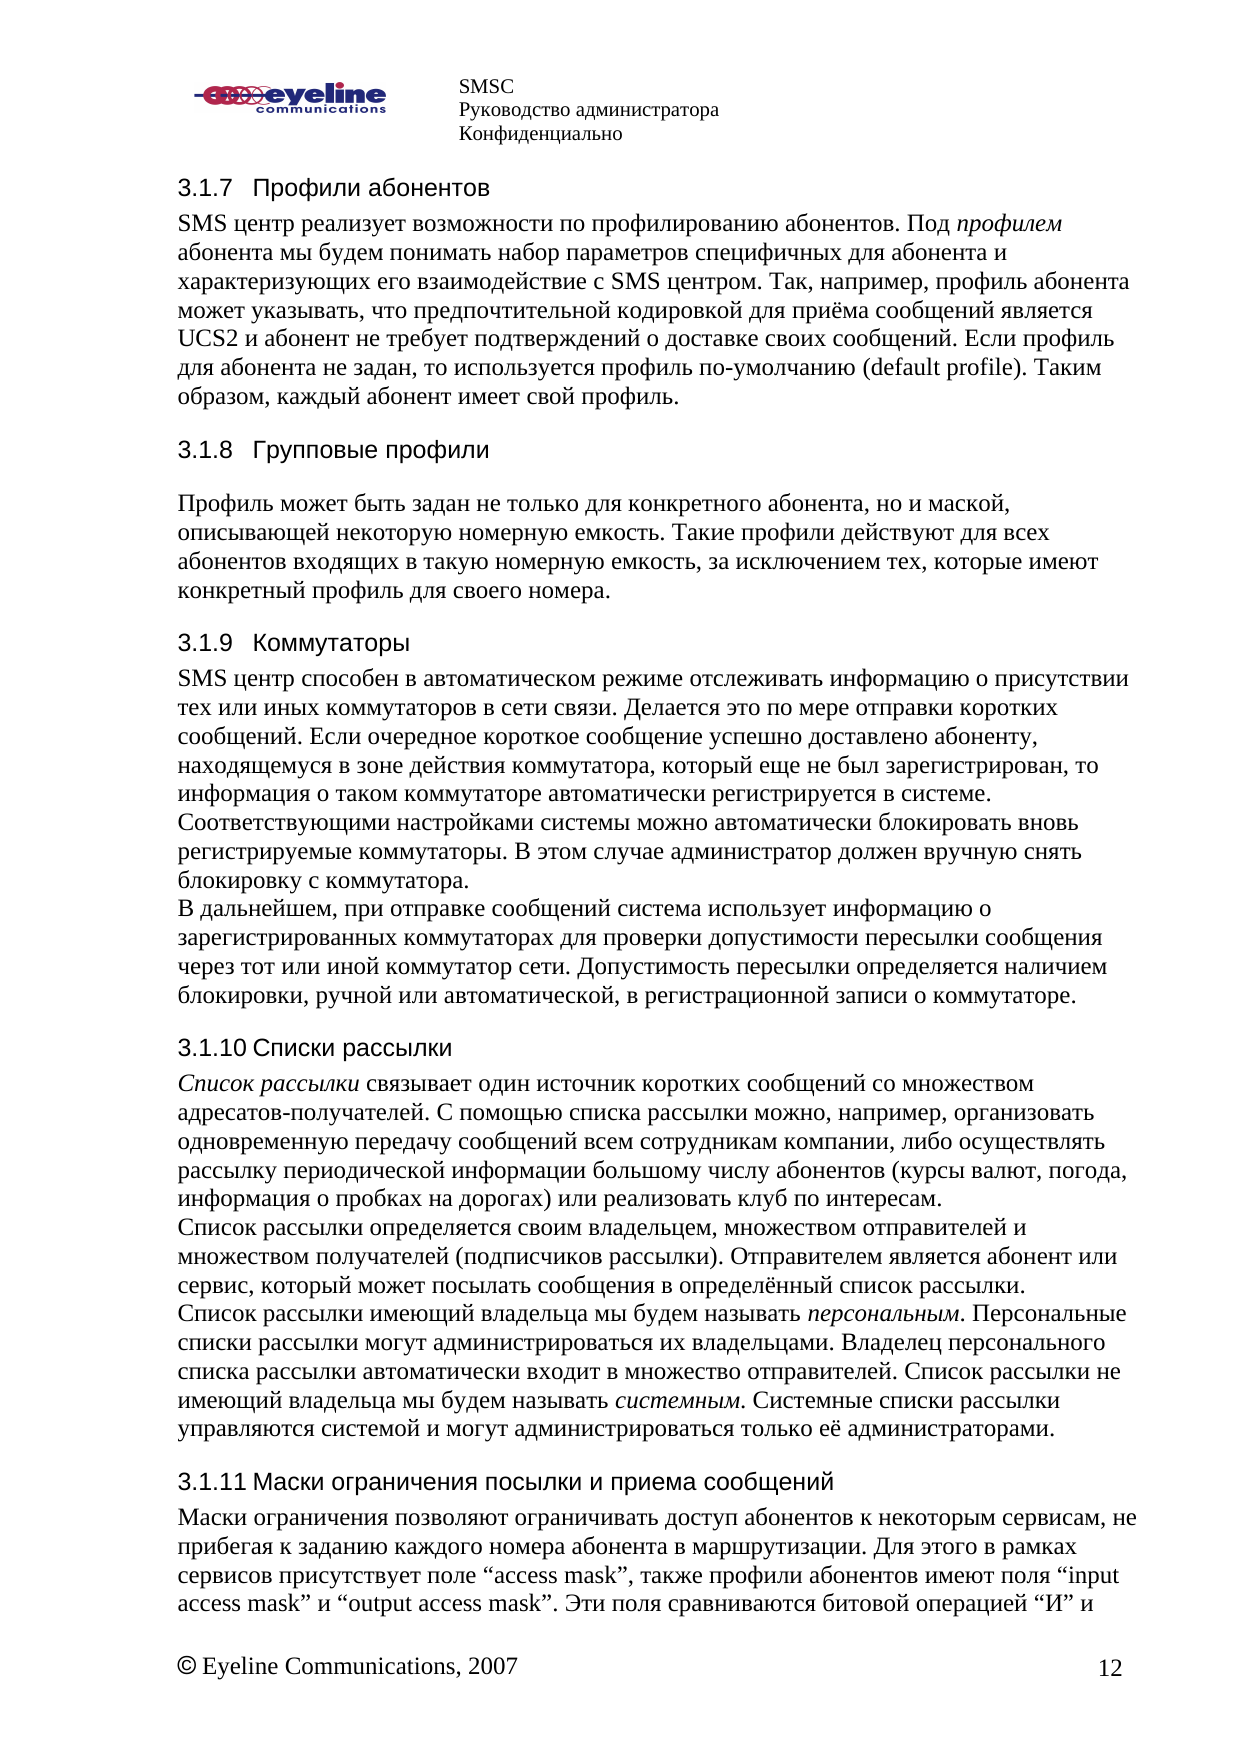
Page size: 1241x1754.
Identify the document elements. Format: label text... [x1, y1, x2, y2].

subtitle Списки рассылки [177, 1033, 1152, 1062]
text SMS центр реализует возможности по профилированию абонентов. Под профилем абонента мы будем понимать набор параметров специфичных для абонента и характеризующих его взаимодействие с SMS центром. Так, например, профиль абонента может указывать, что предпочтительной кодировкой для приёма сообщений является UCS2 и абонент не требует подтверждений о доставке своих сообщений. Если профиль для абонента не задан, то используется профиль по-умолчанию (default profile). Таким образом, каждый абонент имеет свой профиль. [177, 208, 1152, 410]
text Список рассылки имеющий владельца мы будем называть персональным. Персональные списки рассылки могут администрироваться их владельцами. Владелец персонального списка рассылки автоматически входит в множество отправителей. Список рассылки не имеющий владельца мы будем называть системным. Системные списки рассылки управляются системой и могут администрироваться только её администраторами. [177, 1298, 1152, 1442]
text Список рассылки связывает один источник коротких сообщений со множеством адресатов-получателей. С помощью списка рассылки можно, например, организовать одновременную передачу сообщений всем сотрудникам компании, либо осуществлять рассылку периодической информации большому числу абонентов (курсы валют, погода, информация о пробках на дорогах) или реализовать клуб по интересам. [177, 1068, 1152, 1212]
subtitle Профили абонентов [177, 173, 1152, 202]
text Список рассылки определяется своим владельцем, множеством отправителей и множеством получателей (подписчиков рассылки). Отправителем является абонент или сервис, который может посылать сообщения в определённый список рассылки. [177, 1212, 1152, 1298]
text Соответствующими настройками системы можно автоматически блокировать вновь регистрируемые коммутаторы. В этом случае администратор должен вручную снять блокировку с коммутатора. [177, 807, 1152, 893]
subtitle Коммутаторы [177, 628, 1152, 657]
subtitle Маски ограничения посылки и приема сообщений [177, 1467, 1152, 1496]
text В дальнейшем, при отправке сообщений система использует информацию о зарегистрированных коммутаторах для проверки допустимости пересылки сообщения через тот или иной коммутатор сети. Допустимость пересылки определяется наличием блокировки, ручной или автоматической, в регистрационной записи о коммутаторе. [177, 893, 1152, 1008]
text SMS центр способен в автоматическом режиме отслеживать информацию о присутствии тех или иных коммутаторов в сети связи. Делается это по мере отправки коротких сообщений. Если очередное короткое сообщение успешно доставлено абоненту, находящемуся в зоне действия коммутатора, который еще не был зарегистрирован, то информация о таком коммутаторе автоматически регистрируется в системе. [177, 663, 1152, 807]
picture [194, 82, 386, 113]
text Профиль может быть задан не только для конкретного абонента, но и маской, описывающей некоторую номерную емкость. Такие профили действуют для всех абонентов входящих в такую номерную емкость, за исключением тех, которые имеют конкретный профиль для своего номера. [177, 488, 1152, 603]
subtitle Групповые профили [177, 435, 1152, 463]
text Маски ограничения позволяют ограничивать доступ абонентов к некоторым сервисам, не прибегая к заданию каждого номера абонента в маршрутизации. Для этого в рамках сервисов присутствует поле “access mask”, также профили абонентов имеют поля “input access mask” и “output access mask”. Эти поля сравниваются битовой операцией “И” и [177, 1502, 1152, 1617]
